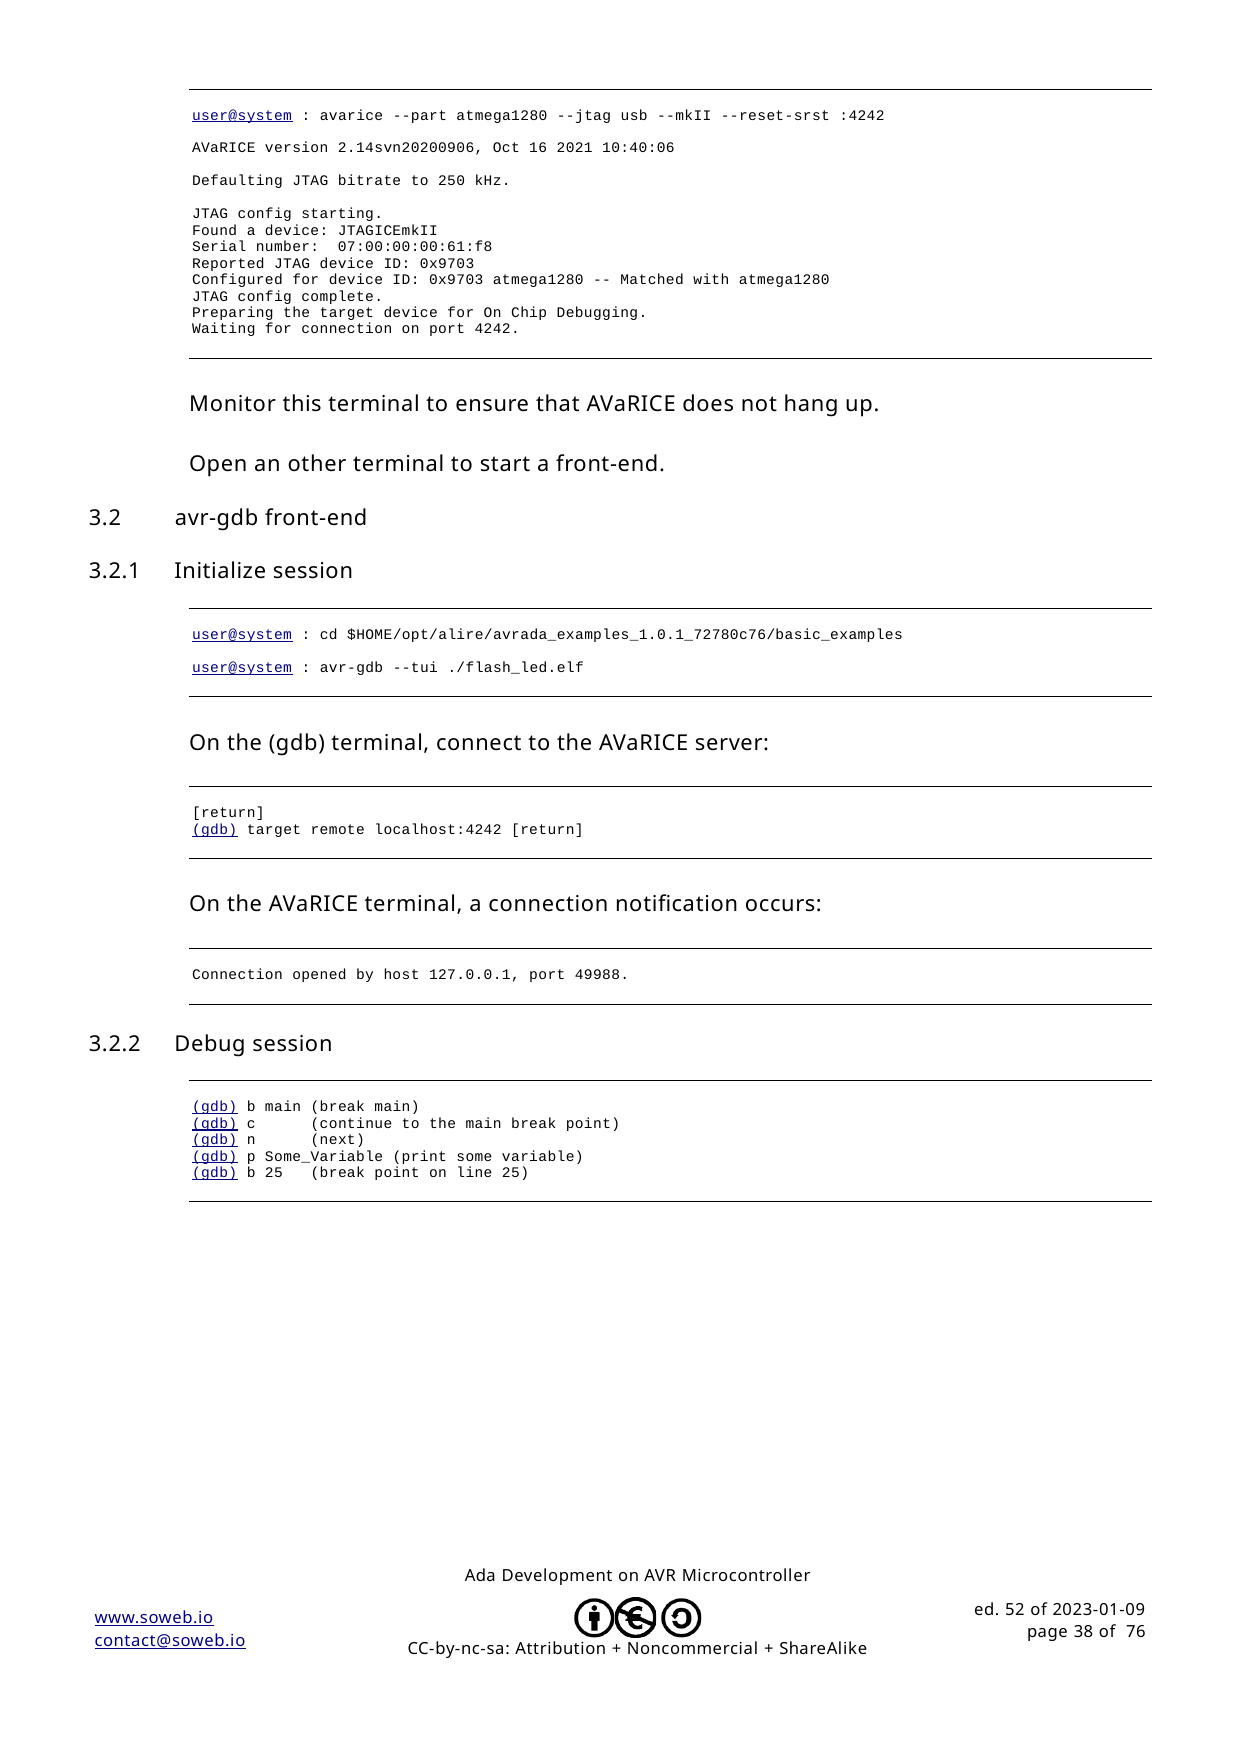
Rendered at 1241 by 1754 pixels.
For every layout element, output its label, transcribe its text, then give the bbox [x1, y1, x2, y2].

list (gdb) n (next) [189, 1129, 1152, 1146]
list Waiting for connection on port 4242. [189, 319, 1152, 358]
list Serial number: 07:00:00:00:61:f8 [189, 237, 1152, 253]
subtitle Initialize session [88, 555, 1152, 596]
list Defaulting JTAG bitrate to 250 kHz. [189, 171, 1152, 190]
list (gdb) b main (break main) [189, 1097, 1152, 1113]
subtitle avr-gdb front-end [88, 502, 1152, 532]
list (gdb) c (continue to the main break point) [189, 1113, 1152, 1129]
list user@system : cd $HOME/opt/alire/avrada_examples_1.0.1_72780c76/basic_examples [189, 609, 1152, 644]
list [return] (gdb) target remote localhost:4242 [return] [189, 803, 1152, 858]
list Connection opened by host 127.0.0.1, port 49988. [189, 965, 1152, 1004]
list Found a device: JTAGICEmkII [189, 220, 1152, 237]
list Configured for device ID: 0x9703 atmega1280 -- Matched with atmega1280 [189, 269, 1152, 286]
list Preparing the target device for On Chip Debugging. [189, 302, 1152, 319]
text On the AVaRICE terminal, a connection notification occurs: [189, 888, 1152, 918]
text Monitor this terminal to ensure that AVaRICE does not hang up. [189, 388, 1152, 418]
picture [573, 1597, 657, 1638]
list Reported JTAG device ID: 0x9703 [189, 253, 1152, 269]
list (gdb) p Some_Variable (print some variable) (gdb) b 25 (break point on line 25) [189, 1146, 1152, 1201]
list user@system : avr-gdb --tui ./flash_led.elf [189, 657, 1152, 696]
text On the (gdb) terminal, connect to the AVaRICE server: [189, 726, 1152, 756]
list JTAG config starting. [189, 204, 1152, 220]
subtitle Debug session [88, 1027, 1152, 1068]
list user@system : avarice --part atmega1280 --jtag usb --mkII --reset-srst :4242 AVaRICE version 2.14svn20200906, Oct 16 2021 10:40:06 [189, 90, 1152, 157]
text Open an other terminal to start a front-end. [189, 448, 1152, 478]
list JTAG config complete. [189, 286, 1152, 302]
picture [660, 1597, 702, 1638]
